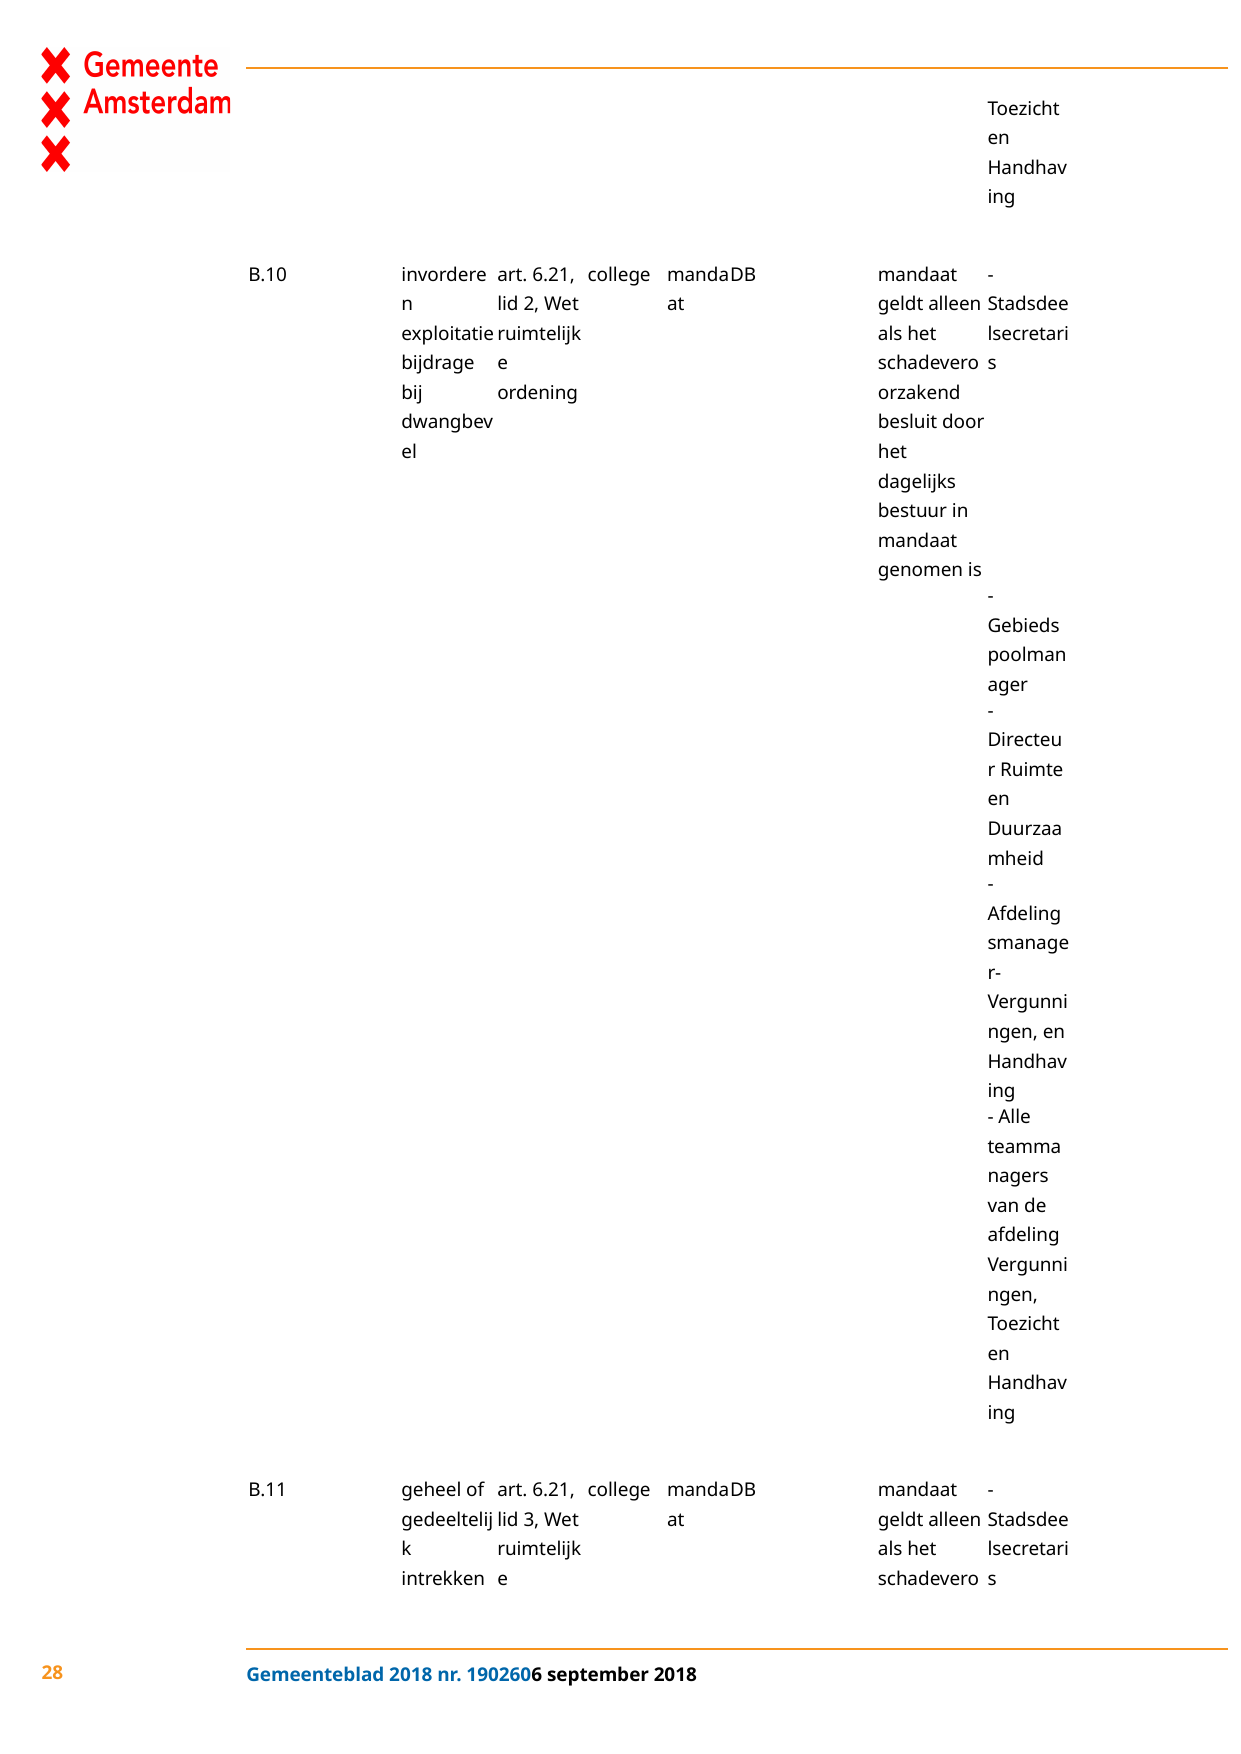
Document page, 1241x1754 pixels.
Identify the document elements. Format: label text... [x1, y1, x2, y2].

table_cell art. 6.21, lid 2, Wet ruimtelijke ordening [497, 261, 587, 582]
table_cell [730, 1103, 878, 1425]
table_cell [667, 1451, 730, 1476]
table_cell [730, 870, 878, 1103]
table_cell invorderen exploitatiebijdrage bij dwangbevel [401, 261, 497, 582]
table_cell [667, 209, 730, 235]
table_cell [878, 209, 987, 235]
table_cell DB [730, 261, 878, 582]
table_cell [497, 1425, 587, 1451]
table_cell [588, 235, 667, 261]
table_cell mandaat geldt alleen als het schadevero [878, 1476, 987, 1591]
table_cell [667, 1425, 730, 1451]
table_cell [497, 697, 587, 870]
table_cell [311, 209, 401, 235]
table_cell [1069, 1451, 1152, 1476]
table_cell [1069, 582, 1152, 697]
table_cell - Stadsdeelsecretaris [987, 261, 1069, 582]
table_cell [730, 697, 878, 870]
table_cell [401, 1425, 497, 1451]
table_cell mandaat [667, 261, 730, 582]
table_cell [667, 235, 730, 261]
table_cell [878, 1451, 987, 1476]
picture [41, 47, 231, 172]
table_cell [987, 1425, 1069, 1451]
table_cell [588, 209, 667, 235]
table_cell college [588, 1476, 667, 1591]
table_cell [311, 95, 401, 209]
table_cell [588, 95, 667, 209]
table_cell mandaat [667, 1476, 730, 1591]
table_cell [878, 697, 987, 870]
table_cell - Directeur Ruimte en Duurzaamheid [987, 697, 1069, 870]
table_cell [401, 209, 497, 235]
table_cell [401, 582, 497, 697]
table_cell [497, 209, 587, 235]
table_cell [311, 1476, 401, 1591]
table_cell [248, 1103, 311, 1425]
table_cell B.11 [248, 1476, 311, 1591]
table_cell [311, 1425, 401, 1451]
table_cell [878, 582, 987, 697]
table_cell [588, 1103, 667, 1425]
table_cell [497, 582, 587, 697]
table_cell [1069, 1425, 1152, 1451]
table_cell [248, 235, 311, 261]
table_cell [730, 209, 878, 235]
table_cell [1069, 1476, 1152, 1591]
table_cell [311, 697, 401, 870]
table_cell [248, 1425, 311, 1451]
table_cell [878, 870, 987, 1103]
table_cell - Stadsdeelsecretaris [987, 1476, 1069, 1591]
table_cell [401, 95, 497, 209]
table_cell B.10 [248, 261, 311, 582]
table_cell [401, 1451, 497, 1476]
table_cell [588, 582, 667, 697]
table_cell [730, 582, 878, 697]
table_cell [311, 235, 401, 261]
table_cell [730, 1451, 878, 1476]
table_cell [588, 1451, 667, 1476]
table_cell [497, 95, 587, 209]
table_cell [248, 697, 311, 870]
table_cell [311, 582, 401, 697]
table_cell [878, 235, 987, 261]
table_cell [248, 582, 311, 697]
table_cell [730, 235, 878, 261]
table_cell [497, 870, 587, 1103]
table_cell art. 6.21, lid 3, Wet ruimtelijke [497, 1476, 587, 1591]
table_cell [987, 1451, 1069, 1476]
table_cell [667, 1103, 730, 1425]
table_cell [730, 95, 878, 209]
table_cell [1069, 209, 1152, 235]
table_cell [311, 1103, 401, 1425]
table_cell [878, 1425, 987, 1451]
table_cell [987, 235, 1069, 261]
table_cell [497, 1451, 587, 1476]
table_cell [311, 870, 401, 1103]
table_cell [248, 1451, 311, 1476]
table_cell [987, 209, 1069, 235]
table_cell [730, 1425, 878, 1451]
table_cell [401, 235, 497, 261]
table_cell [497, 1103, 587, 1425]
table_cell [667, 870, 730, 1103]
table_cell [248, 209, 311, 235]
table_cell [311, 261, 401, 582]
table_cell [248, 95, 311, 209]
table_cell [1069, 235, 1152, 261]
table_cell [667, 697, 730, 870]
table_cell [248, 870, 311, 1103]
table_cell [588, 697, 667, 870]
table_cell mandaat geldt alleen als het schadeveroorzakend besluit door het dagelijks bestuur in mandaat genomen is [878, 261, 987, 582]
table_cell [1069, 870, 1152, 1103]
table_cell [1069, 261, 1152, 582]
table_cell - Afdelingsmanager- Vergunningen, en Handhaving [987, 870, 1069, 1103]
table_cell [497, 235, 587, 261]
table_cell [401, 1103, 497, 1425]
table_cell [667, 582, 730, 697]
table_cell [878, 95, 987, 209]
table_cell [401, 870, 497, 1103]
table_cell [1069, 95, 1152, 209]
table_cell Toezicht en Handhaving [987, 95, 1069, 209]
table_cell [1069, 1103, 1152, 1425]
table_cell college [588, 261, 667, 582]
table_cell [667, 95, 730, 209]
table_cell [1069, 697, 1152, 870]
table_cell [588, 1425, 667, 1451]
table_cell - Gebiedspoolmanager [987, 582, 1069, 697]
table_cell [588, 870, 667, 1103]
table_cell DB [730, 1476, 878, 1591]
table_cell [878, 1103, 987, 1425]
table_cell [311, 1451, 401, 1476]
table_cell - Alle teammanagers van de afdeling Vergunningen, Toezicht en Handhaving [987, 1103, 1069, 1425]
table_cell geheel of gedeeltelijk intrekken [401, 1476, 497, 1591]
table_cell [401, 697, 497, 870]
